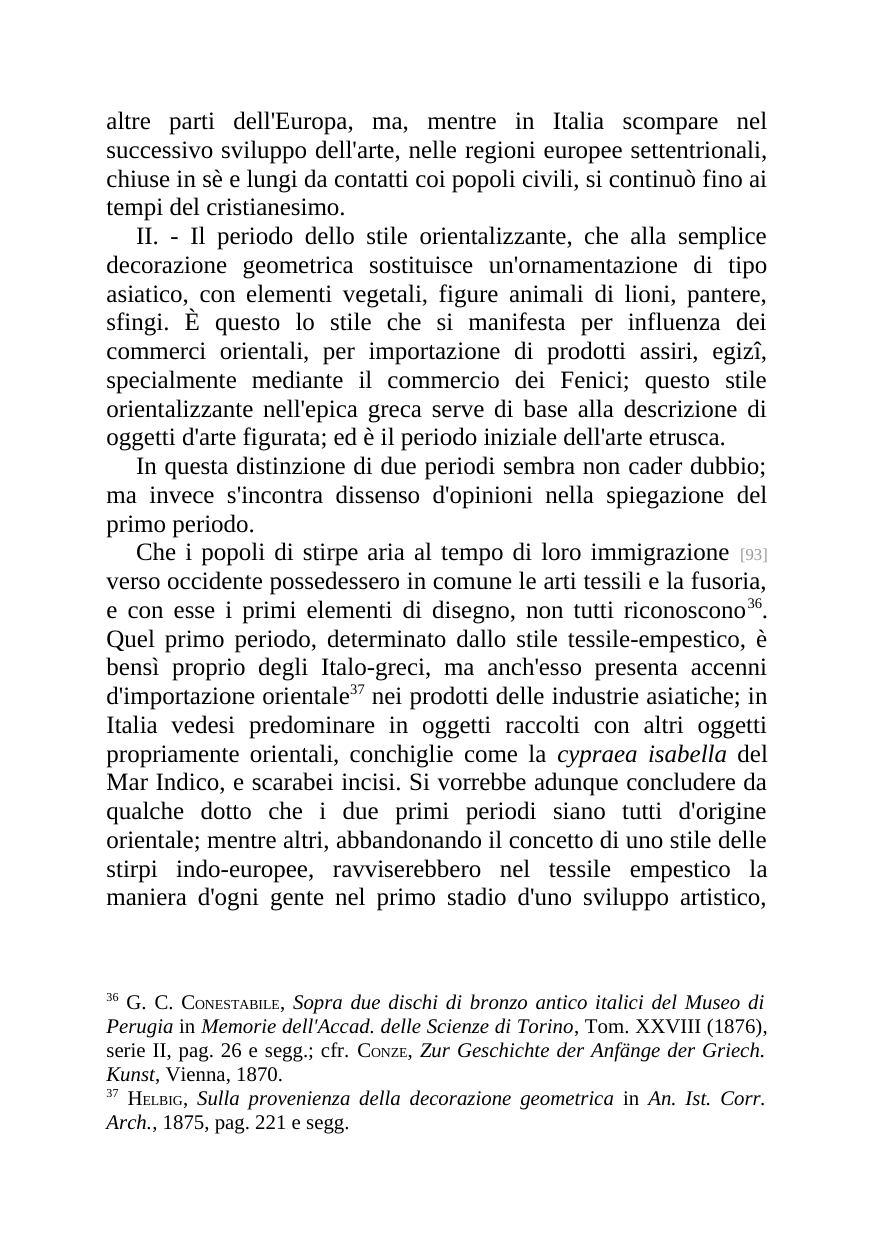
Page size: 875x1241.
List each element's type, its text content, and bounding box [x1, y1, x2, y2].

text G. C. Conestabile, Sopra due dischi di bronzo antico italici del Museo di Perugia in Memorie dell'Accad. delle Scienze di Torino, Tom. XXVIII (1876), serie II, pag. 26 e segg.; cfr. Conze, Zur Geschichte der Anfänge der Griech. Kunst, Vienna, 1870. [106, 989, 768, 1086]
text Helbig, Sulla provenienza della decorazione geometrica in An. Ist. Corr. Arch., 1875, pag. 221 e segg. [106, 1086, 768, 1134]
text II. - Il periodo dello stile orientalizzante, che alla semplice decorazione geometrica sostituisce un'ornamentazione di tipo asiatico, con elementi vegetali, figure animali di lioni, pantere, sfingi. È questo lo stile che si manifesta per influenza dei commerci orientali, per importazione di prodotti assiri, egizî, specialmente mediante il commercio dei Fenici; questo stile orientalizzante nell'epica greca serve di base alla descrizione di oggetti d'arte figurata; ed è il periodo iniziale dell'arte etrusca. [106, 221, 768, 451]
text Che i popoli di stirpe aria al tempo di loro immigrazione [93] verso occidente possedessero in comune le arti tessili e la fusoria, e con esse i primi elementi di disegno, non tutti riconoscono. Quel primo periodo, determinato dallo stile tessile-empestico, è bensì proprio degli Italo-greci, ma anch'esso presenta accenni d'importazione orientale nei prodotti delle industrie asiatiche; in Italia vedesi predominare in oggetti raccolti con altri oggetti propriamente orientali, conchiglie come la cypraea isabella del Mar Indico, e scarabei incisi. Si vorrebbe adunque concludere da qualche dotto che i due primi periodi siano tutti d'origine orientale; mentre altri, abbandonando il concetto di uno stile delle stirpi indo-europee, ravviserebbero nel tessile empestico la maniera d'ogni gente nel primo stadio d'uno sviluppo artistico, [106, 537, 768, 911]
text altre parti dell'Europa, ma, mentre in Italia scompare nel successivo sviluppo dell'arte, nelle regioni europee settentrionali, chiuse in sè e lungi da contatti coi popoli civili, si continuò fino ai tempi del cristianesimo. [106, 106, 768, 221]
text In questa distinzione di due periodi sembra non cader dubbio; ma invece s'incontra dissenso d'opinioni nella spiegazione del primo periodo. [106, 451, 768, 537]
